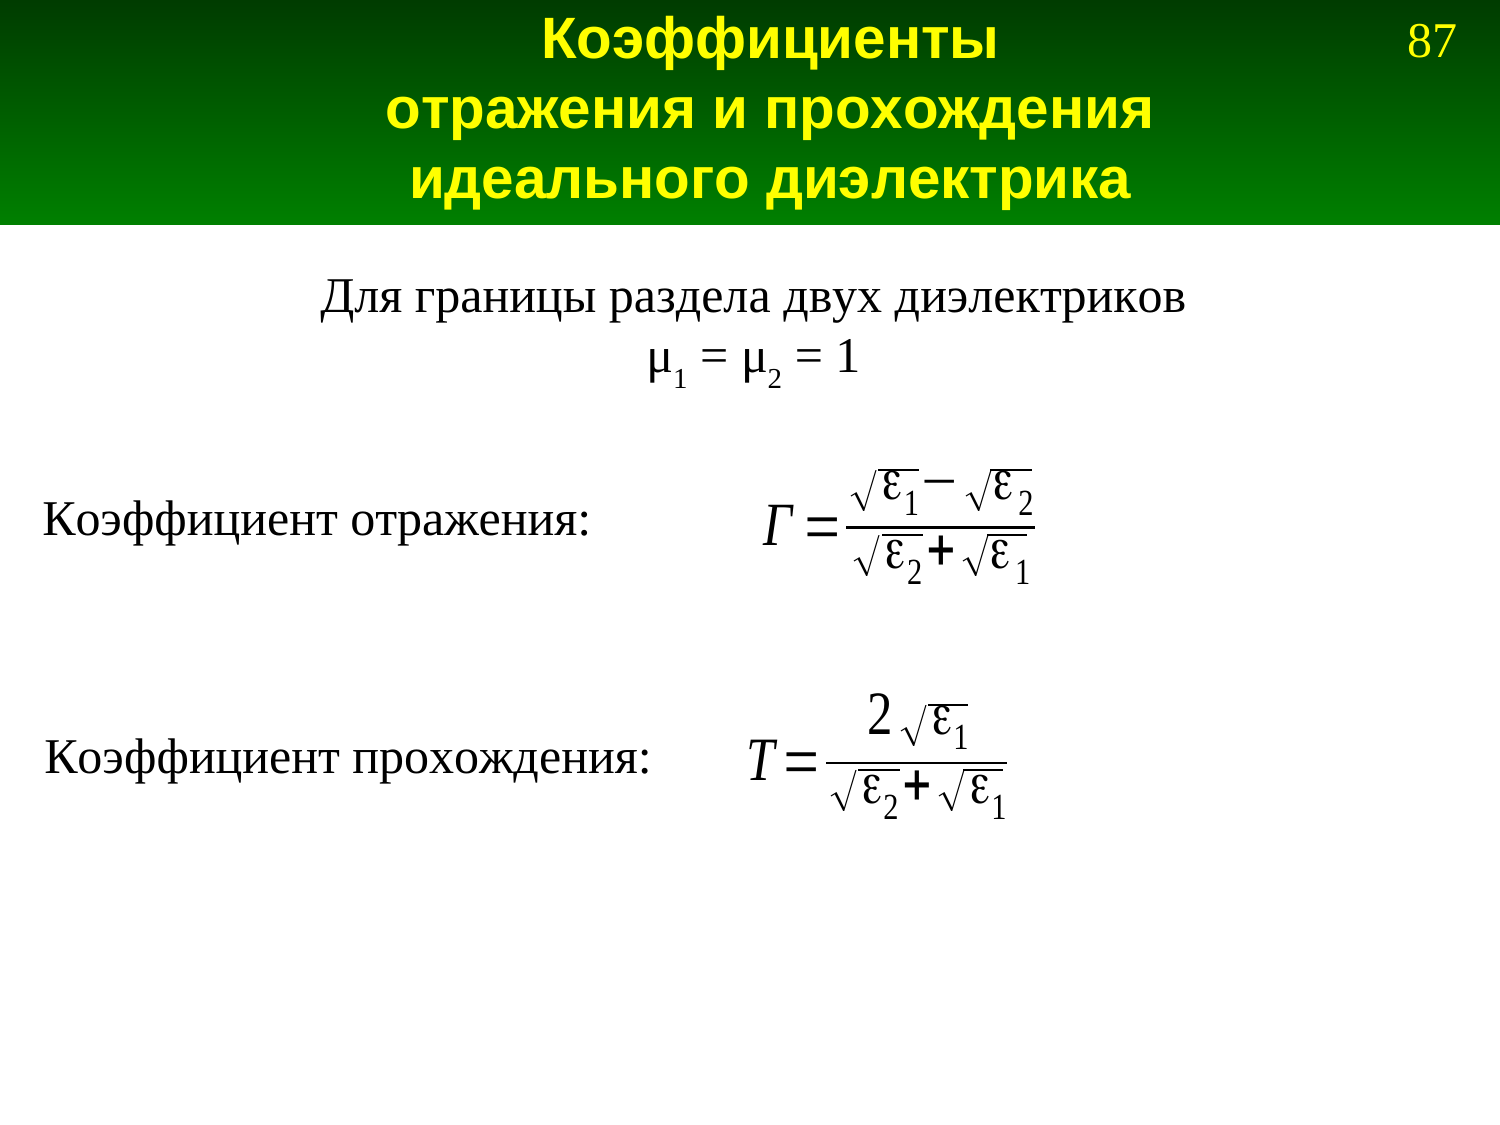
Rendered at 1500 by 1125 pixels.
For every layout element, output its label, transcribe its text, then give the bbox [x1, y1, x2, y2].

text_box Коэффициент отражения: [27, 478, 607, 554]
text_box Коэффициент прохождения: [29, 715, 667, 791]
chart [747, 464, 1051, 591]
text_box Для границы раздела двух диэлектриков μ1 = μ2 = 1 [305, 254, 1202, 403]
chart [733, 680, 1023, 826]
title Коэффициенты отражения и прохождения идеального диэлектрика [100, 0, 1441, 219]
